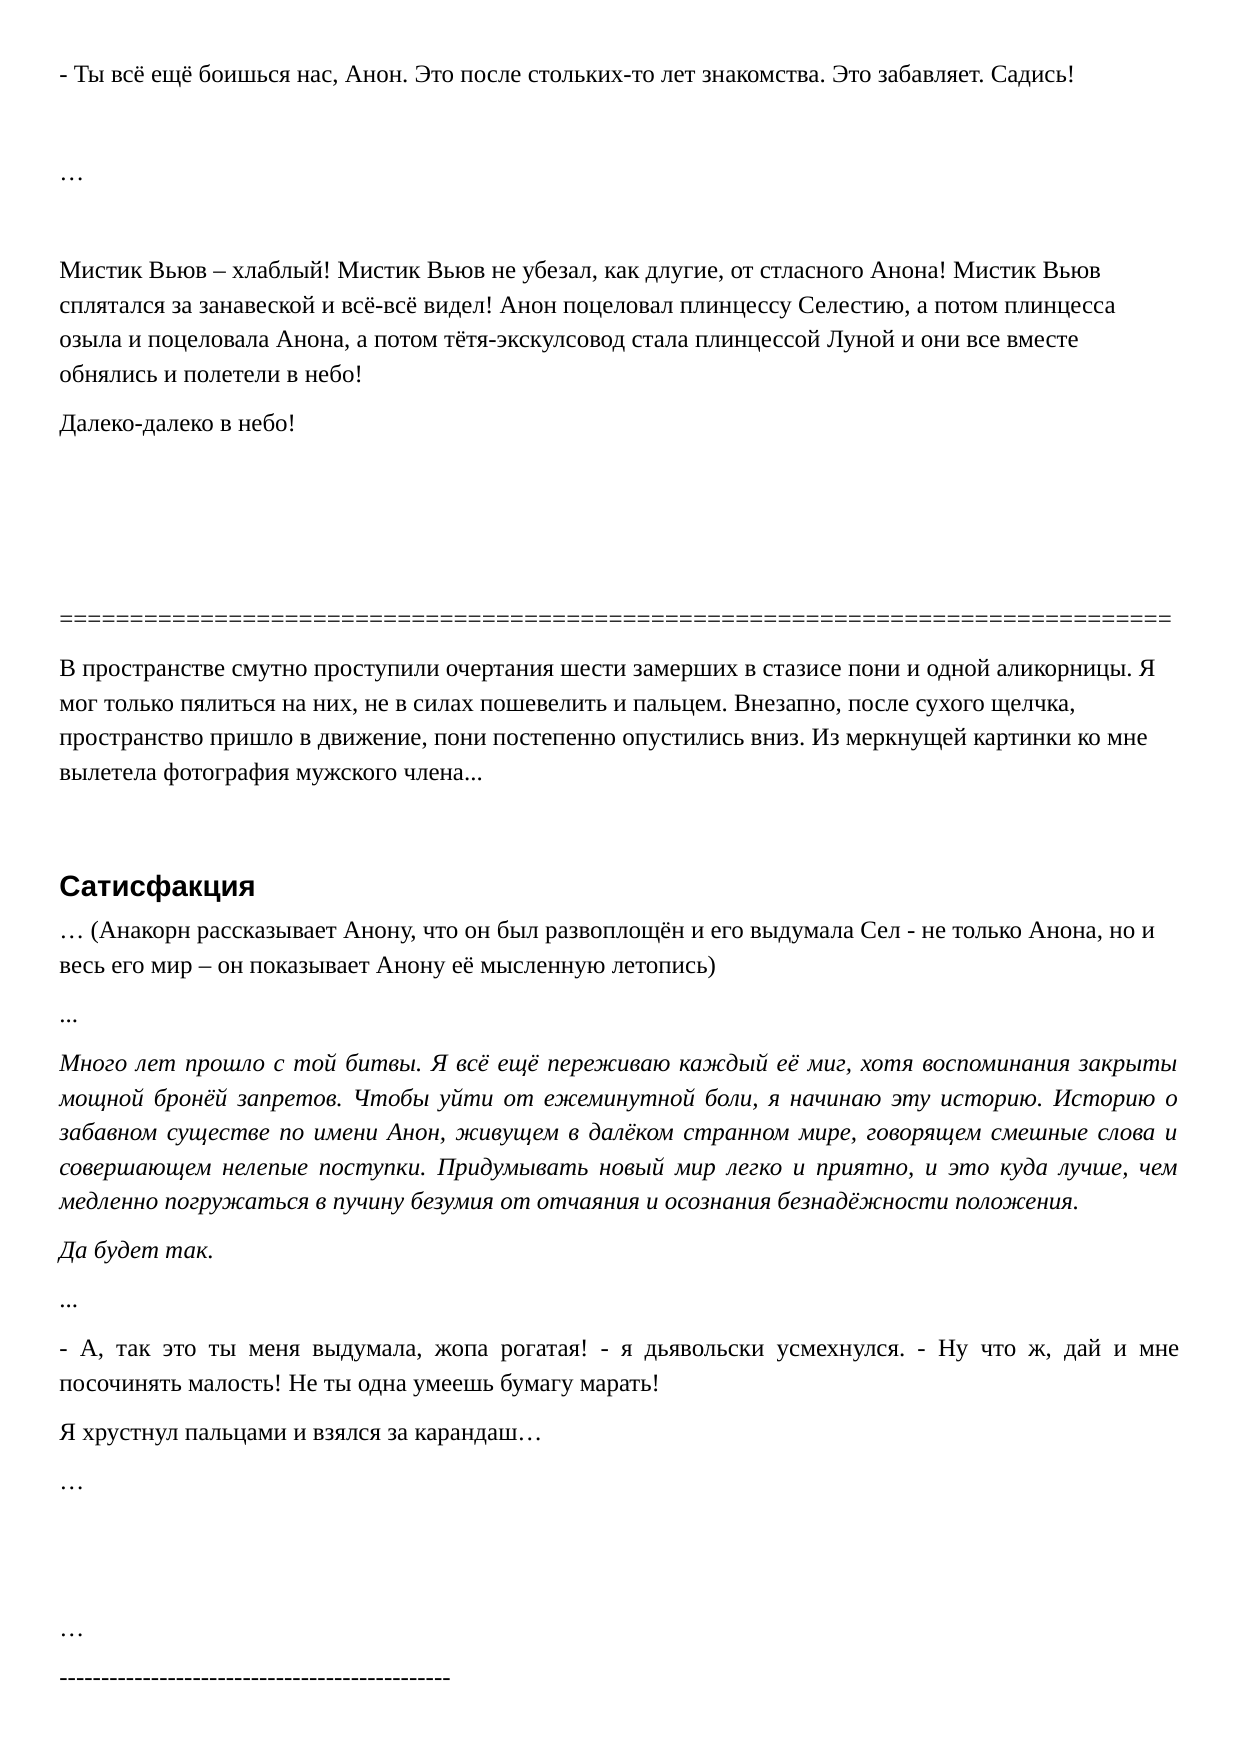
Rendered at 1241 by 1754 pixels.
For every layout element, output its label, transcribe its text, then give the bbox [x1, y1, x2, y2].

text ----------------------------------------------- [59, 1662, 1181, 1691]
text Да будет так. [59, 1235, 1181, 1264]
text - А, так это ты меня выдумала, жопа рогатая! - я дьявольски усмехнулся. - Ну что ж, дай и мне посочинять малость! Не ты одна умеешь бумагу марать! [59, 1333, 1181, 1396]
text Много лет прошло с той битвы. Я всё ещё переживаю каждый её миг, хотя воспоминания закрыты мощной бронёй запретов. Чтобы уйти от ежеминутной боли, я начинаю эту историю. Историю о забавном существе по имени Анон, живущем в далёком странном мире, говорящем смешные слова и совершающем нелепые поступки. Придумывать новый мир легко и приятно, и это куда лучше, чем медленно погружаться в пучину безумия от отчаяния и осознания безнадёжности положения. [59, 1048, 1181, 1215]
text ... [59, 1284, 1181, 1313]
text Я хрустнул пальцами и взялся за карандаш… [59, 1417, 1181, 1446]
text В пространстве смутно проступили очертания шести замерших в стазисе пони и одной аликорницы. Я мог только пялиться на них, не в силах пошевелить и пальцем. Внезапно, после сухого щелчка, пространство пришло в движение, пони постепенно опустились вниз. Из меркнущей картинки ко мне вылетела фотография мужского члена... [59, 653, 1181, 785]
text … [59, 1466, 1181, 1494]
text ... [59, 999, 1181, 1028]
text =============================================================================== [59, 604, 1181, 633]
text Далеко-далеко в небо! [59, 408, 1181, 437]
text - Ты всё ещё боишься нас, Анон. Это после стольких-то лет знакомства. Это забавляет. Садись! [59, 59, 1181, 88]
text … [59, 157, 1181, 186]
text … [59, 1613, 1181, 1642]
text Мистик Вьюв – хлаблый! Мистик Вьюв не убезал, как длугие, от стласного Анона! Мистик Вьюв сплятался за занавеской и всё-всё видел! Анон поцеловал плинцессу Селестию, а потом плинцесса озыла и поцеловала Анона, а потом тётя-экскулсовод стала плинцессой Луной и они все вместе обнялись и полетели в небо! [59, 255, 1181, 387]
text … (Анакорн рассказывает Анону, что он был развоплощён и его выдумала Сел - не только Анона, но и весь его мир – он показывает Анону её мысленную летопись) [59, 916, 1181, 979]
subtitle Сатисфакция [59, 869, 1181, 903]
